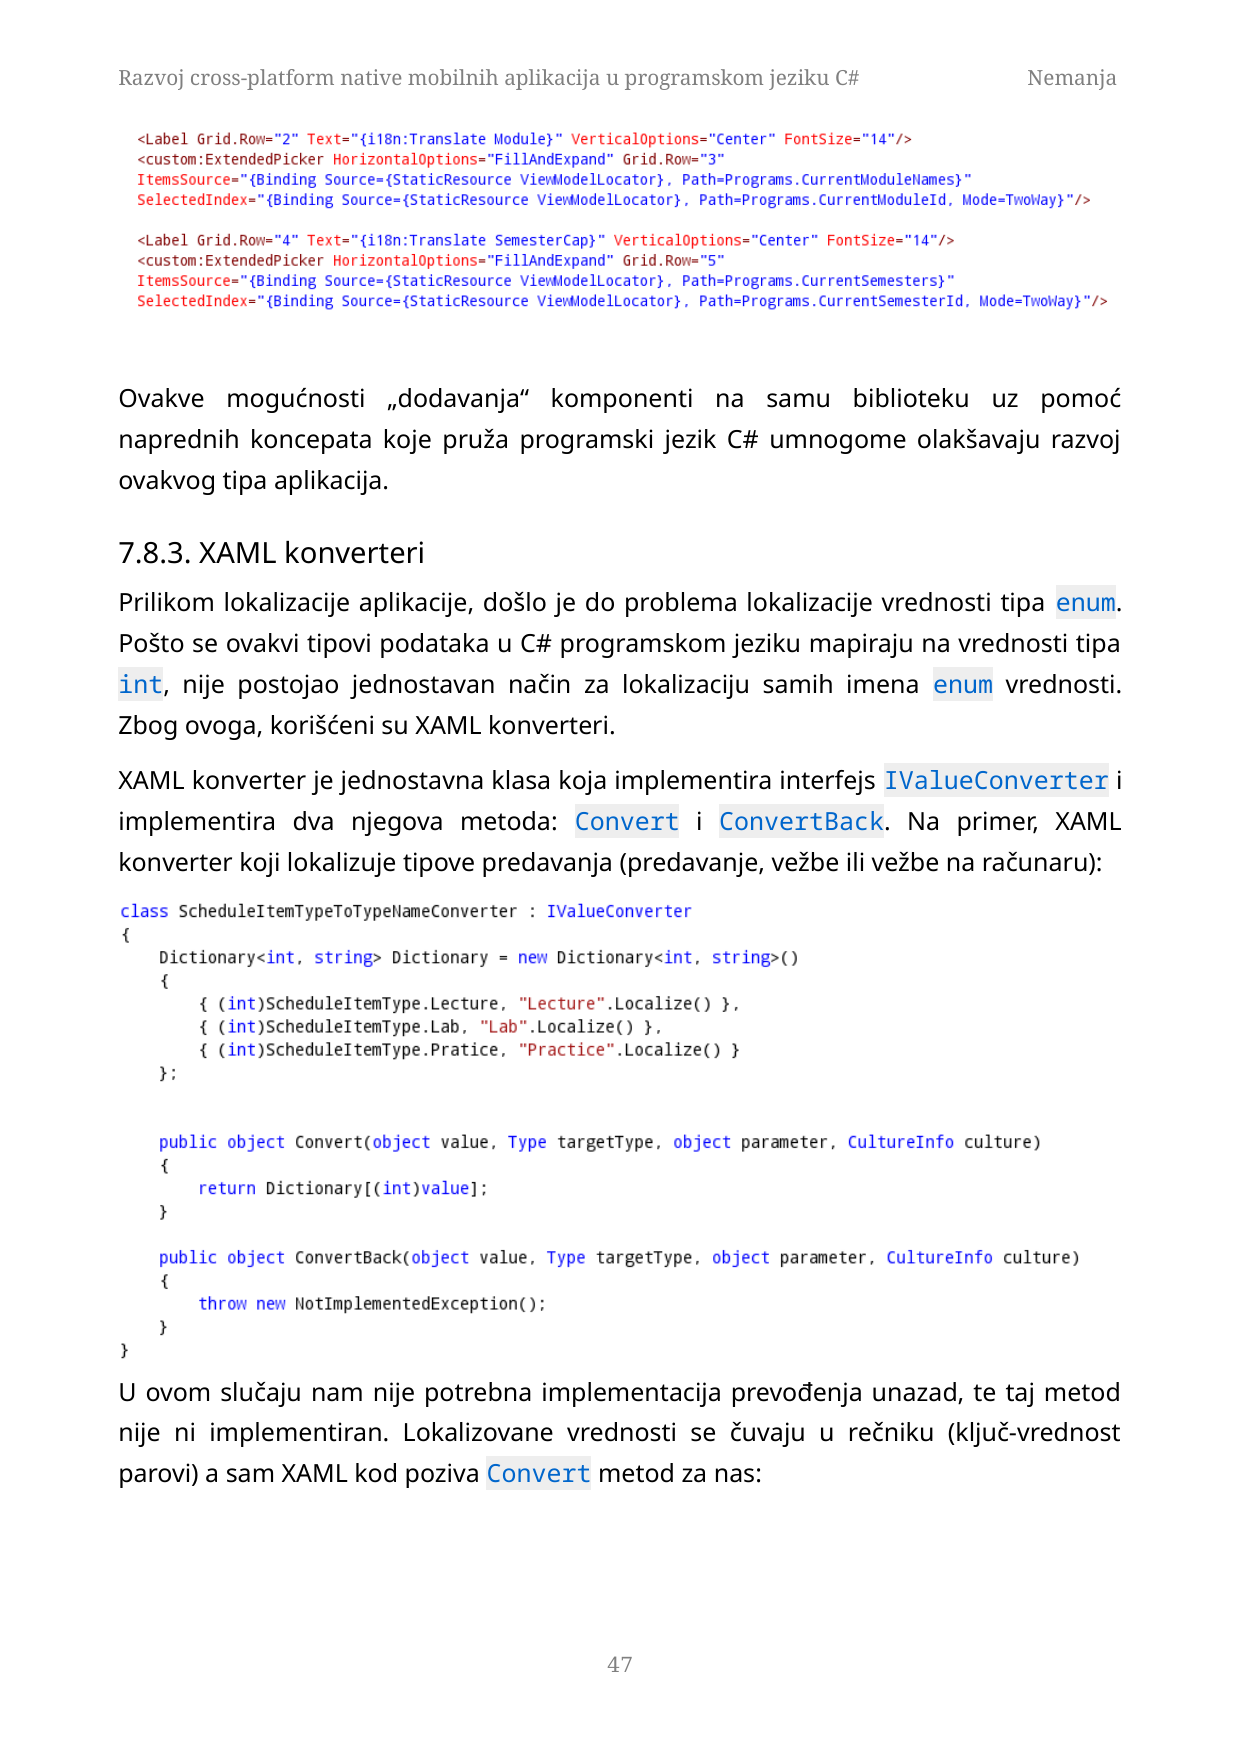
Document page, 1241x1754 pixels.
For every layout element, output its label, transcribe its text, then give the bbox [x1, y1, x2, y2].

text XAML konverter je jednostavna klasa koja implementira interfejs IValueConverter i implementira dva njegova metoda: Convert i ConvertBack. Na primer, XAML konverter koji lokalizuje tipove predavanja (predavanje, vežbe ili vežbe na računaru): [118, 763, 1122, 879]
picture [118, 123, 1123, 319]
subtitle 7.8.3. XAML konverteri [118, 533, 1122, 572]
picture [118, 900, 1123, 1368]
text U ovom slučaju nam nije potrebna implementacija prevođenja unazad, te taj metod nije ni implementiran. Lokalizovane vrednosti se čuvaju u rečniku (ključ-vrednost parovi) a sam XAML kod poziva Convert metod za nas: [118, 1368, 1122, 1490]
text Ovakve mogućnosti „dodavanja“ komponenti na samu biblioteku uz pomoć naprednih koncepata koje pruža programski jezik C# umnogome olakšavaju razvoj ovakvog tipa aplikacija. [118, 381, 1122, 497]
text Prilikom lokalizacije aplikacije, došlo je do problema lokalizacije vrednosti tipa enum. Pošto se ovakvi tipovi podataka u C# programskom jeziku mapiraju na vrednosti tipa int, nije postojao jednostavan način za lokalizaciju samih imena enum vrednosti. Zbog ovoga, korišćeni su XAML konverteri. [118, 585, 1122, 742]
